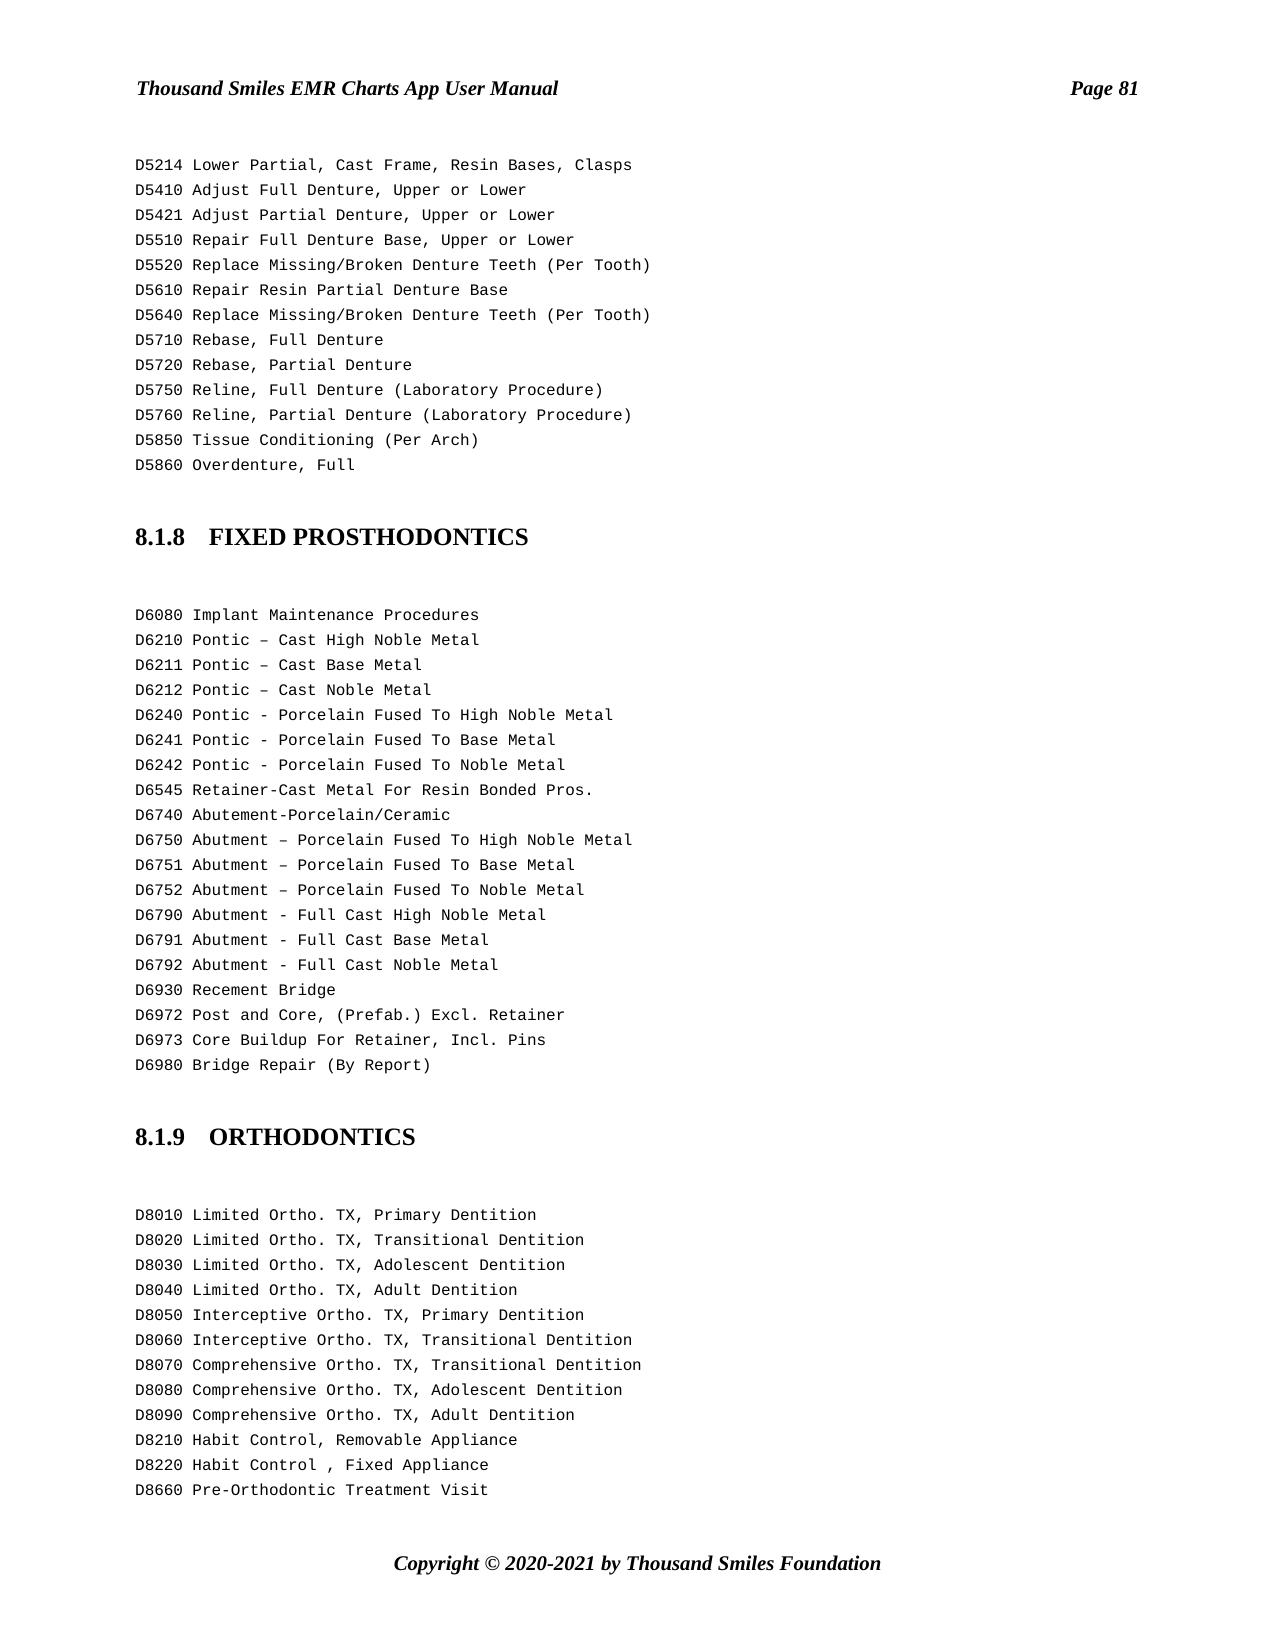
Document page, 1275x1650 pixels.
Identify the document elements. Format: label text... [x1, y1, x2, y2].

text D5610 Repair Resin Partial Denture Base [135, 275, 1140, 300]
text D6211 Pontic – Cast Base Metal [135, 650, 1140, 675]
text D5850 Tissue Conditioning (Per Arch) [135, 425, 1140, 450]
text D6752 Abutment – Porcelain Fused To Noble Metal [135, 875, 1140, 900]
text D5410 Adjust Full Denture, Upper or Lower [135, 175, 1140, 200]
text D6972 Post and Core, (Prefab.) Excl. Retainer [135, 1000, 1140, 1025]
text D8060 Interceptive Ortho. TX, Transitional Dentition [135, 1325, 1140, 1350]
text D8030 Limited Ortho. TX, Adolescent Dentition [135, 1250, 1140, 1275]
text D6790 Abutment - Full Cast High Noble Metal [135, 900, 1140, 925]
text D5510 Repair Full Denture Base, Upper or Lower [135, 225, 1140, 250]
text D5640 Replace Missing/Broken Denture Teeth (Per Tooth) [135, 300, 1140, 325]
text D8220 Habit Control , Fixed Appliance [135, 1450, 1140, 1475]
text D5860 Overdenture, Full [135, 450, 1140, 475]
text D8070 Comprehensive Ortho. TX, Transitional Dentition [135, 1350, 1140, 1375]
text D5720 Rebase, Partial Denture [135, 350, 1140, 375]
text D5750 Reline, Full Denture (Laboratory Procedure) [135, 375, 1140, 400]
text D6791 Abutment - Full Cast Base Metal [135, 925, 1140, 950]
subtitle FIXED PROSTHODONTICS [135, 525, 1140, 550]
text D5760 Reline, Partial Denture (Laboratory Procedure) [135, 400, 1140, 425]
text D8090 Comprehensive Ortho. TX, Adult Dentition [135, 1400, 1140, 1425]
text D6750 Abutment – Porcelain Fused To High Noble Metal [135, 825, 1140, 850]
text D8660 Pre-Orthodontic Treatment Visit [135, 1475, 1140, 1500]
text D6240 Pontic - Porcelain Fused To High Noble Metal [135, 700, 1140, 725]
subtitle ORTHODONTICS [135, 1125, 1140, 1150]
text D8080 Comprehensive Ortho. TX, Adolescent Dentition [135, 1375, 1140, 1400]
text D8040 Limited Ortho. TX, Adult Dentition [135, 1275, 1140, 1300]
text D5421 Adjust Partial Denture, Upper or Lower [135, 200, 1140, 225]
text D6242 Pontic - Porcelain Fused To Noble Metal [135, 750, 1140, 775]
text D6080 Implant Maintenance Procedures [135, 600, 1140, 625]
text D6740 Abutement-Porcelain/Ceramic [135, 800, 1140, 825]
text D6751 Abutment – Porcelain Fused To Base Metal [135, 850, 1140, 875]
text D8050 Interceptive Ortho. TX, Primary Dentition [135, 1300, 1140, 1325]
text D8020 Limited Ortho. TX, Transitional Dentition [135, 1225, 1140, 1250]
text D6973 Core Buildup For Retainer, Incl. Pins [135, 1025, 1140, 1050]
text D8010 Limited Ortho. TX, Primary Dentition [135, 1200, 1140, 1225]
text D6980 Bridge Repair (By Report) [135, 1050, 1140, 1075]
text D8210 Habit Control, Removable Appliance [135, 1425, 1140, 1450]
text D5520 Replace Missing/Broken Denture Teeth (Per Tooth) [135, 250, 1140, 275]
text D6792 Abutment - Full Cast Noble Metal [135, 950, 1140, 975]
text D5710 Rebase, Full Denture [135, 325, 1140, 350]
text D6930 Recement Bridge [135, 975, 1140, 1000]
text D6212 Pontic – Cast Noble Metal [135, 675, 1140, 700]
text D6210 Pontic – Cast High Noble Metal [135, 625, 1140, 650]
text D6241 Pontic - Porcelain Fused To Base Metal [135, 725, 1140, 750]
text D6545 Retainer-Cast Metal For Resin Bonded Pros. [135, 775, 1140, 800]
text D5214 Lower Partial, Cast Frame, Resin Bases, Clasps [135, 150, 1140, 175]
